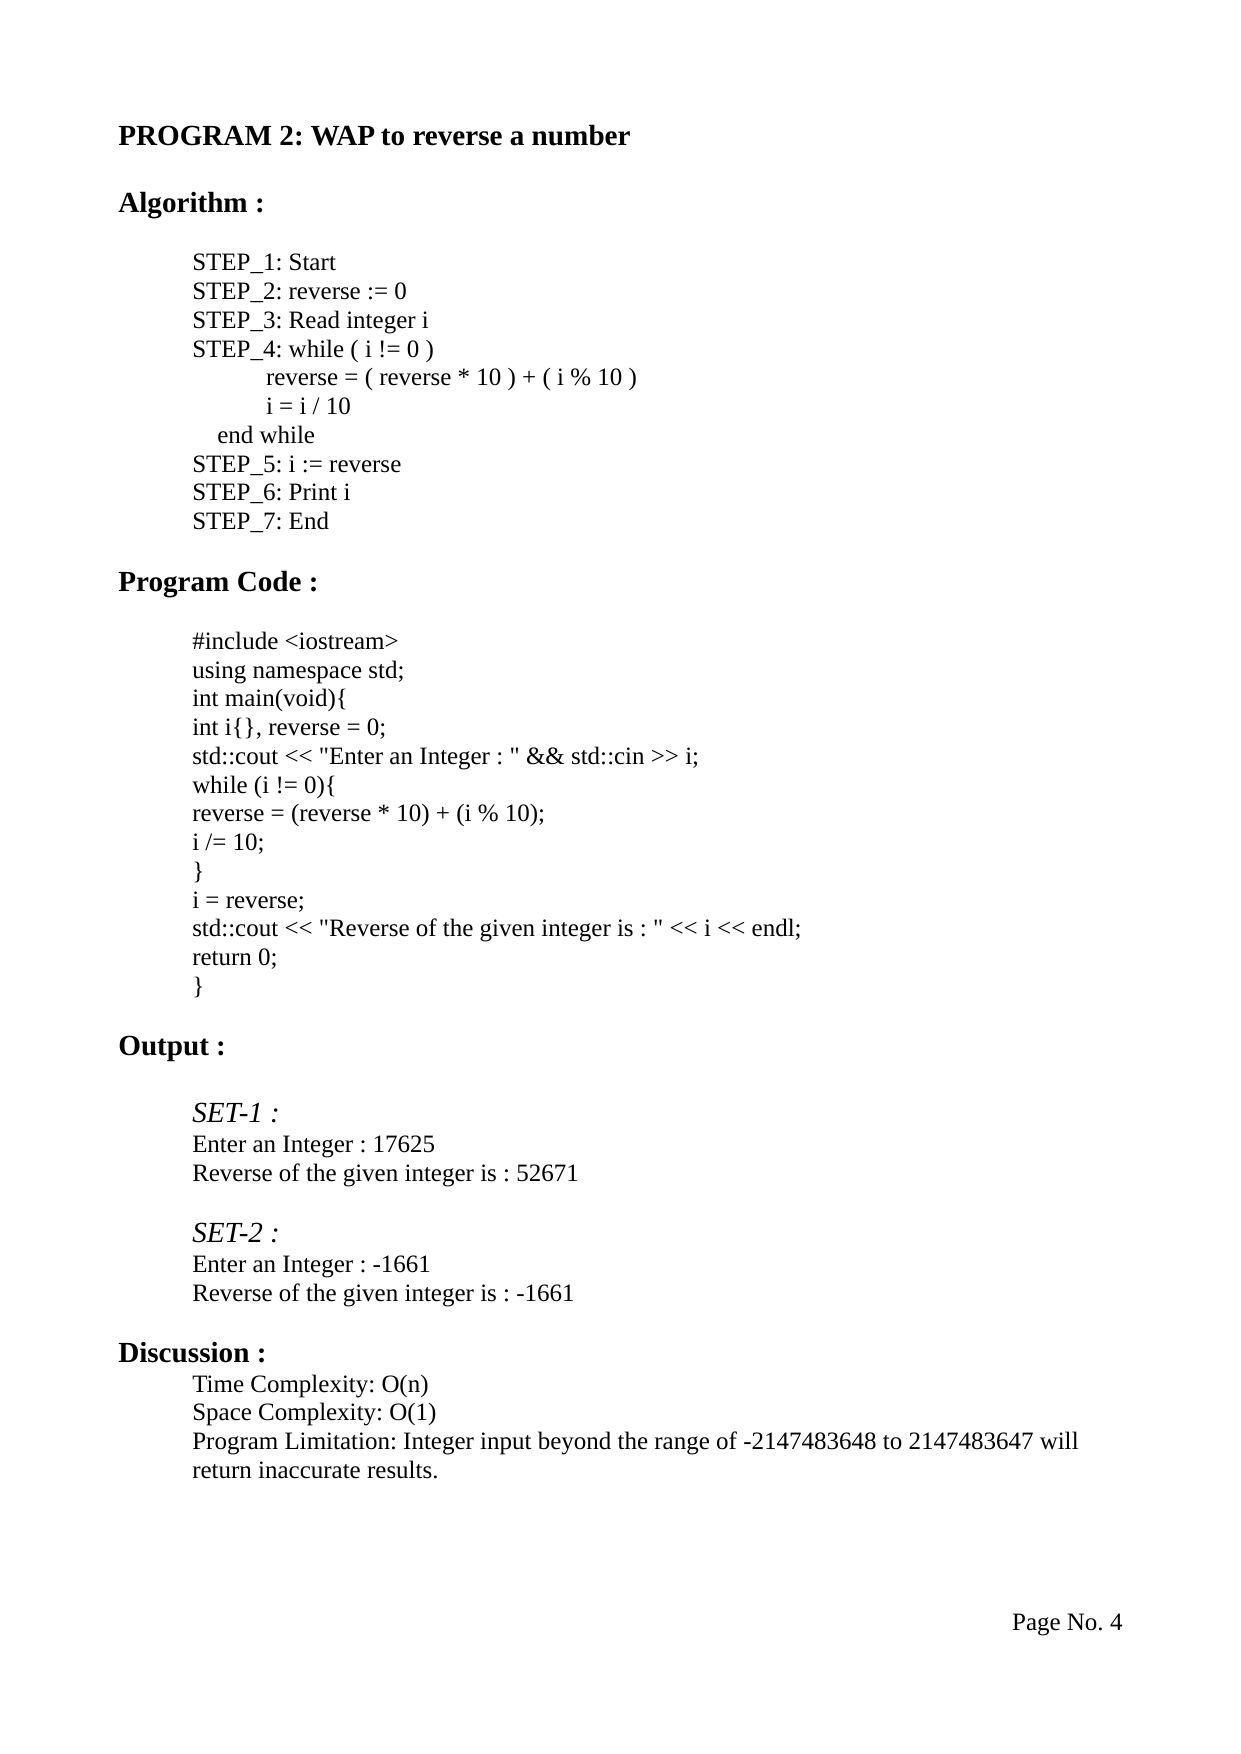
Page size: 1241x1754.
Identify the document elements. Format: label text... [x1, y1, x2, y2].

text int main(void){ [118, 683, 1122, 712]
text end while [118, 420, 1122, 449]
text Space Complexity: O(1) [118, 1397, 1122, 1426]
text Enter an Integer : -1661 [118, 1249, 1122, 1278]
text using namespace std; [118, 655, 1122, 683]
text i = reverse; [118, 885, 1122, 913]
text } [118, 856, 1122, 885]
text STEP_5: i := reverse [118, 449, 1122, 477]
text STEP_4: while ( i != 0 ) [118, 334, 1122, 362]
text Discussion : [118, 1335, 1122, 1369]
text Reverse of the given integer is : 52671 [118, 1158, 1122, 1187]
text Reverse of the given integer is : -1661 [118, 1278, 1122, 1306]
text STEP_1: Start [118, 247, 1122, 276]
text SET-2 : [118, 1215, 1122, 1249]
text return 0; [118, 942, 1122, 971]
text i /= 10; [118, 827, 1122, 856]
text PROGRAM 2: WAP to reverse a number [118, 118, 1122, 152]
text reverse = ( reverse * 10 ) + ( i % 10 ) [118, 362, 1122, 391]
text reverse = (reverse * 10) + (i % 10); [118, 798, 1122, 827]
text i = i / 10 [118, 391, 1122, 420]
text Algorithm : [118, 185, 1122, 219]
text #include <iostream> [118, 626, 1122, 655]
text STEP_3: Read integer i [118, 305, 1122, 334]
text Output : [118, 1028, 1122, 1062]
text std::cout << "Reverse of the given integer is : " << i << endl; [118, 913, 1122, 942]
text std::cout << "Enter an Integer : " && std::cin >> i; [118, 741, 1122, 770]
text STEP_2: reverse := 0 [118, 276, 1122, 305]
text while (i != 0){ [118, 770, 1122, 798]
text } [118, 971, 1122, 1000]
text int i{}, reverse = 0; [118, 712, 1122, 741]
text Program Limitation: Integer input beyond the range of -2147483648 to 2147483647 will return inaccurate results. [118, 1426, 1122, 1484]
text STEP_6: Print i [118, 477, 1122, 506]
text STEP_7: End [118, 506, 1122, 535]
text Enter an Integer : 17625 [118, 1129, 1122, 1158]
text Program Code : [118, 564, 1122, 597]
text SET-1 : [118, 1096, 1122, 1129]
text Time Complexity: O(n) [118, 1369, 1122, 1397]
